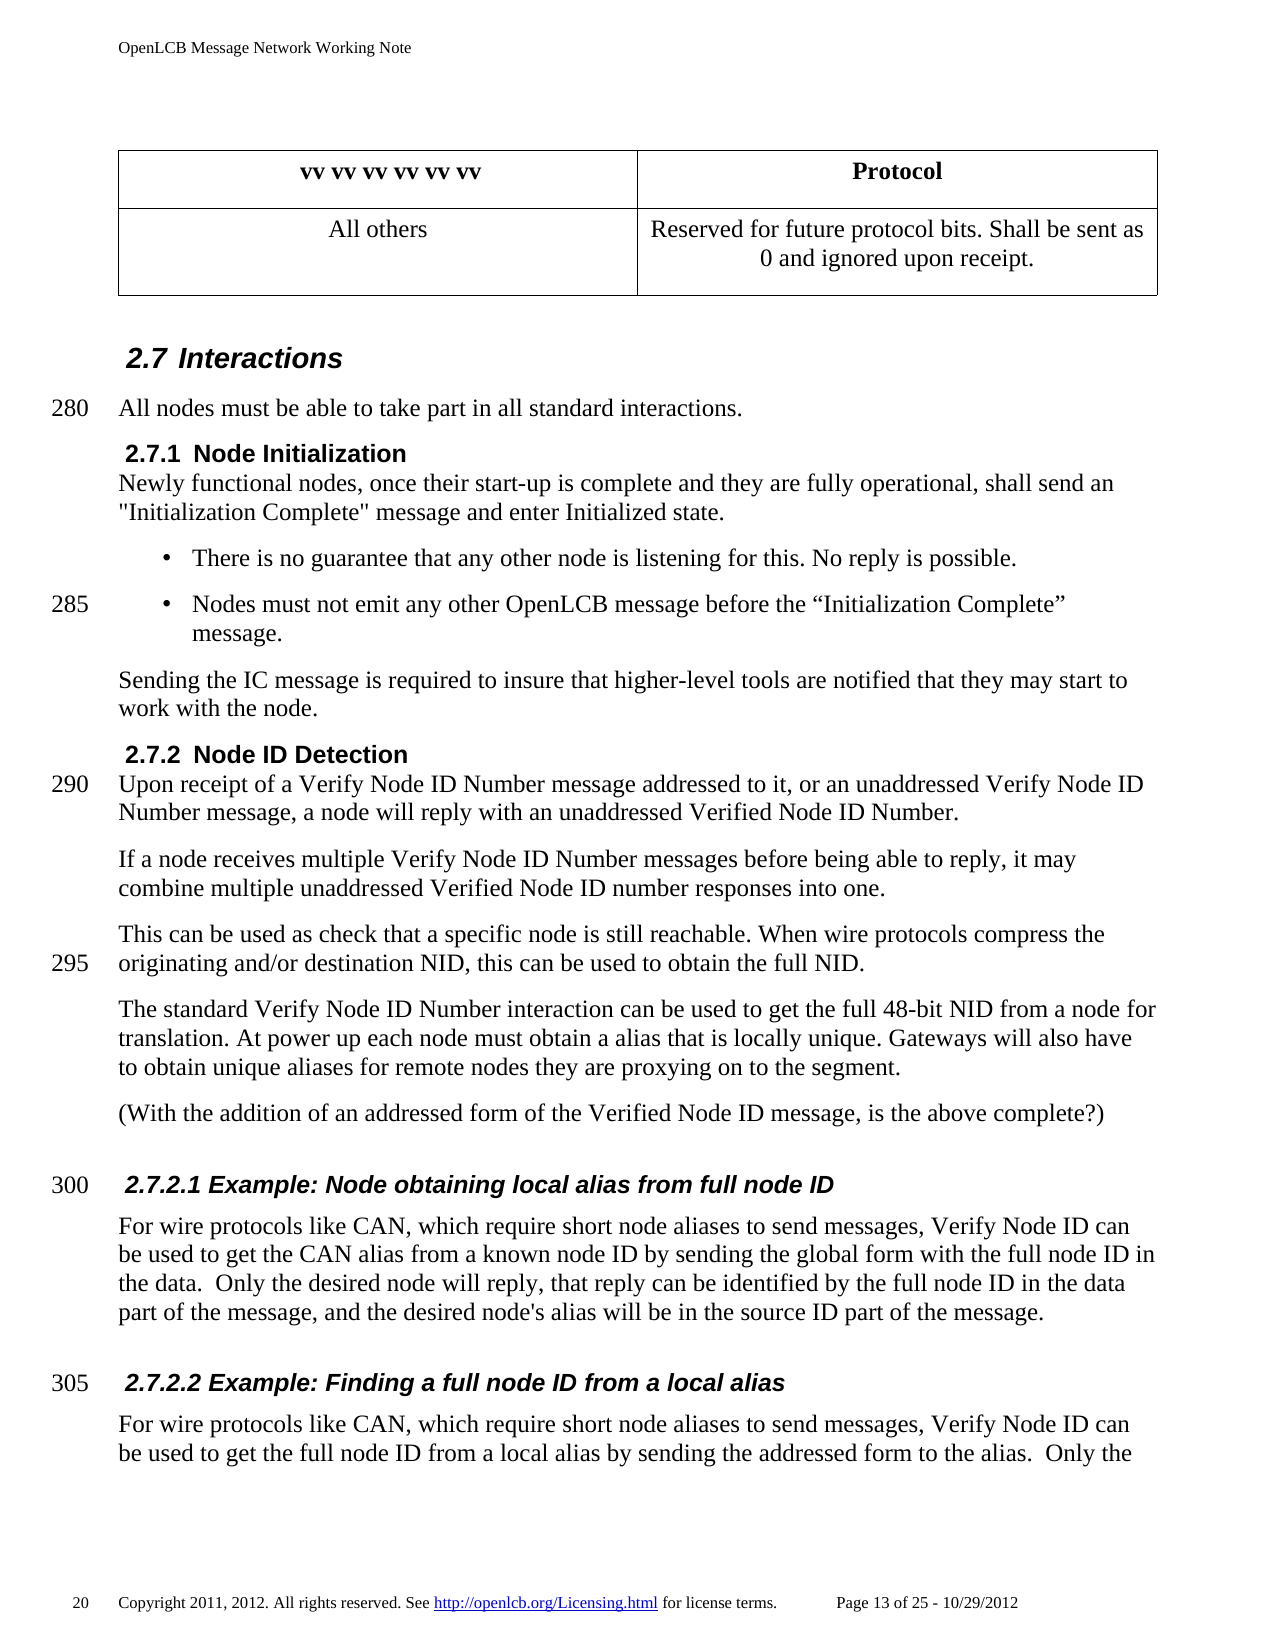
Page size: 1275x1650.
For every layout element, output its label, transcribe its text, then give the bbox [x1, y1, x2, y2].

text For wire protocols like CAN, which require short node aliases to send messages, Verify Node ID can be used to get the full node ID from a local alias by sending the addressed form to the alias. Only the [118, 1409, 1157, 1467]
subtitle Example: Finding a full node ID from a local alias [118, 1368, 1157, 1397]
text If a node receives multiple Verify Node ID Number messages before being able to reply, it may combine multiple unaddressed Verified Node ID number responses into one. [118, 844, 1157, 901]
text Sending the IC message is required to insure that higher-level tools are notified that they may start to work with the node. [118, 665, 1157, 722]
text All nodes must be able to take part in all standard interactions. [118, 393, 1157, 421]
table_cell All others [119, 209, 637, 295]
table_header Protocol [638, 151, 1157, 208]
subtitle Interactions [118, 341, 1157, 375]
table_header vv vv vv vv vv vv [119, 151, 637, 208]
text This can be used as check that a specific node is still reachable. When wire protocols compress the originating and/or destination NID, this can be used to obtain the full NID. [118, 919, 1157, 977]
list There is no guarantee that any other node is listening for this. No reply is possible. [162, 543, 1157, 572]
table_cell Reserved for future protocol bits. Shall be sent as 0 and ignored upon receipt. [638, 209, 1157, 295]
text (With the addition of an addressed form of the Verified Node ID message, is the above complete?) [118, 1098, 1157, 1127]
subtitle Node Initialization [118, 439, 1157, 468]
text Upon receipt of a Verify Node ID Number message addressed to it, or an unaddressed Verify Node ID Number message, a node will reply with an unaddressed Verified Node ID Number. [118, 769, 1157, 826]
list Nodes must not emit any other OpenLCB message before the “Initialization Complete” message. [162, 589, 1157, 647]
subtitle Example: Node obtaining local alias from full node ID [118, 1170, 1157, 1198]
text The standard Verify Node ID Number interaction can be used to get the full 48-bit NID from a node for translation. At power up each node must obtain a alias that is locally unique. Gateways will also have to obtain unique aliases for remote nodes they are proxying on to the segment. [118, 994, 1157, 1081]
text Newly functional nodes, once their start-up is complete and they are fully operational, shall send an "Initialization Complete" message and enter Initialized state. [118, 468, 1157, 525]
subtitle Node ID Detection [118, 740, 1157, 769]
text For wire protocols like CAN, which require short node aliases to send messages, Verify Node ID can be used to get the CAN alias from a known node ID by sending the global form with the full node ID in the data. Only the desired node will reply, that reply can be identified by the full node ID in the data part of the message, and the desired node's alias will be in the source ID part of the message. [118, 1211, 1157, 1326]
